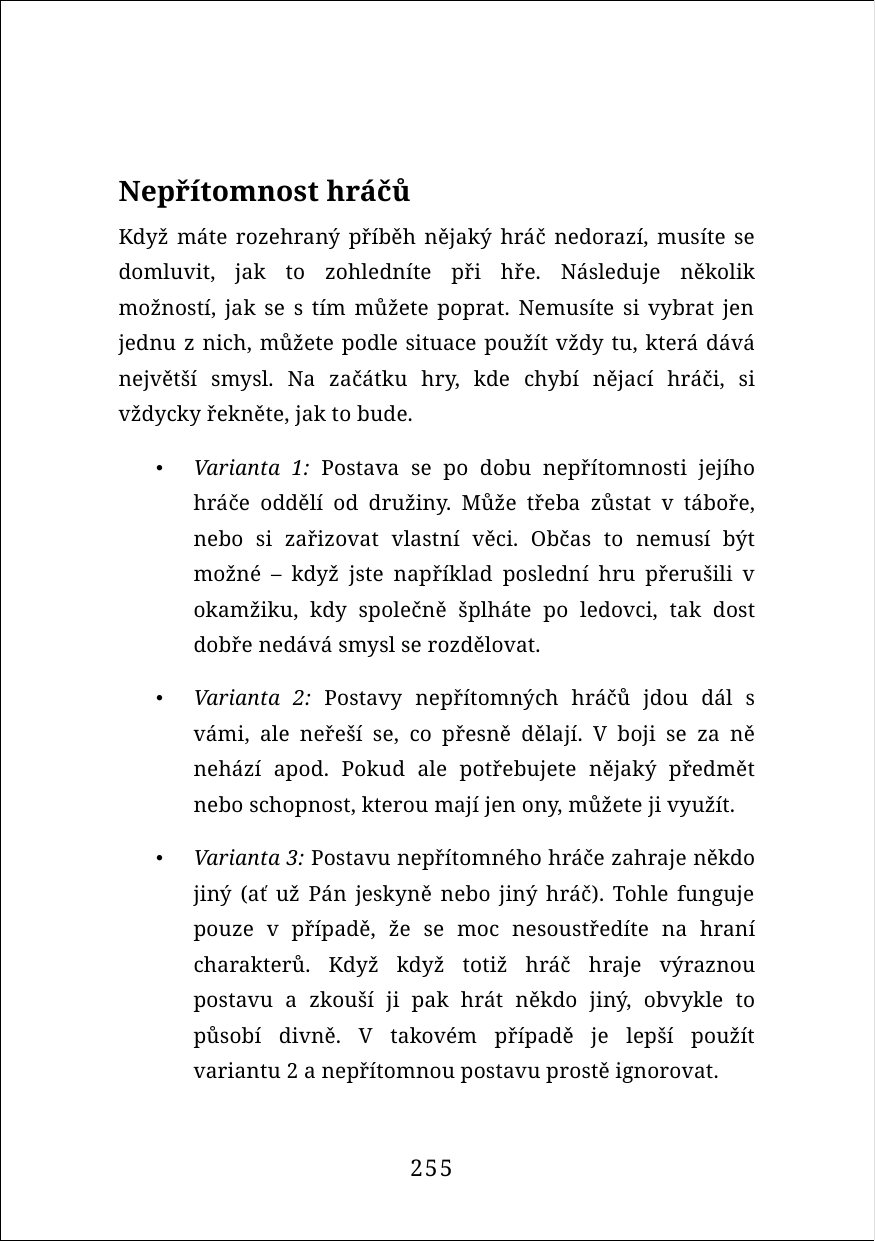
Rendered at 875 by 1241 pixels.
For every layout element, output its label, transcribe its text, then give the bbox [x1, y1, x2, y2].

list Varianta 2: Postavy nepřítomných hráčů jdou dál s vámi, ale neřeší se, co přesně dělají. V boji se za ně nehází apod. Pokud ale potřebujete nějaký předmět nebo schopnost, kterou mají jen ony, můžete ji využít. [156, 683, 756, 818]
text Když máte rozehraný příběh nějaký hráč nedorazí, musíte se domluvit, jak to zohledníte při hře. Následuje několik možností, jak se s tím můžete poprat. Nemusíte si vybrat jen jednu z nich, můžete podle situace použít vždy tu, která dává největší smysl. Na začátku hry, kde chybí nějací hráči, si vždycky řekněte, jak to bude. [118, 222, 756, 428]
list Varianta 3: Postavu nepřítomného hráče zahraje někdo jiný (ať už Pán jeskyně nebo jiný hráč). Tohle funguje pouze v případě, že se moc nesoustředíte na hraní charakterů. Když když totiž hráč hraje výraznou postavu a zkouší ji pak hrát někdo jiný, obvykle to působí divně. V takovém případě je lepší použít variantu 2 a nepřítomnou postavu prostě ignorovat. [156, 843, 756, 1085]
subtitle Nepřítomnost hráčů [118, 172, 756, 210]
list Varianta 1: Postava se po dobu nepřítomnosti jejího hráče oddělí od družiny. Může třeba zůstat v táboře, nebo si zařizovat vlastní věci. Občas to nemusí být možné – když jste například poslední hru přerušili v okamžiku, kdy společně šplháte po ledovci, tak dost dobře nedává smysl se rozdělovat. [156, 453, 756, 659]
